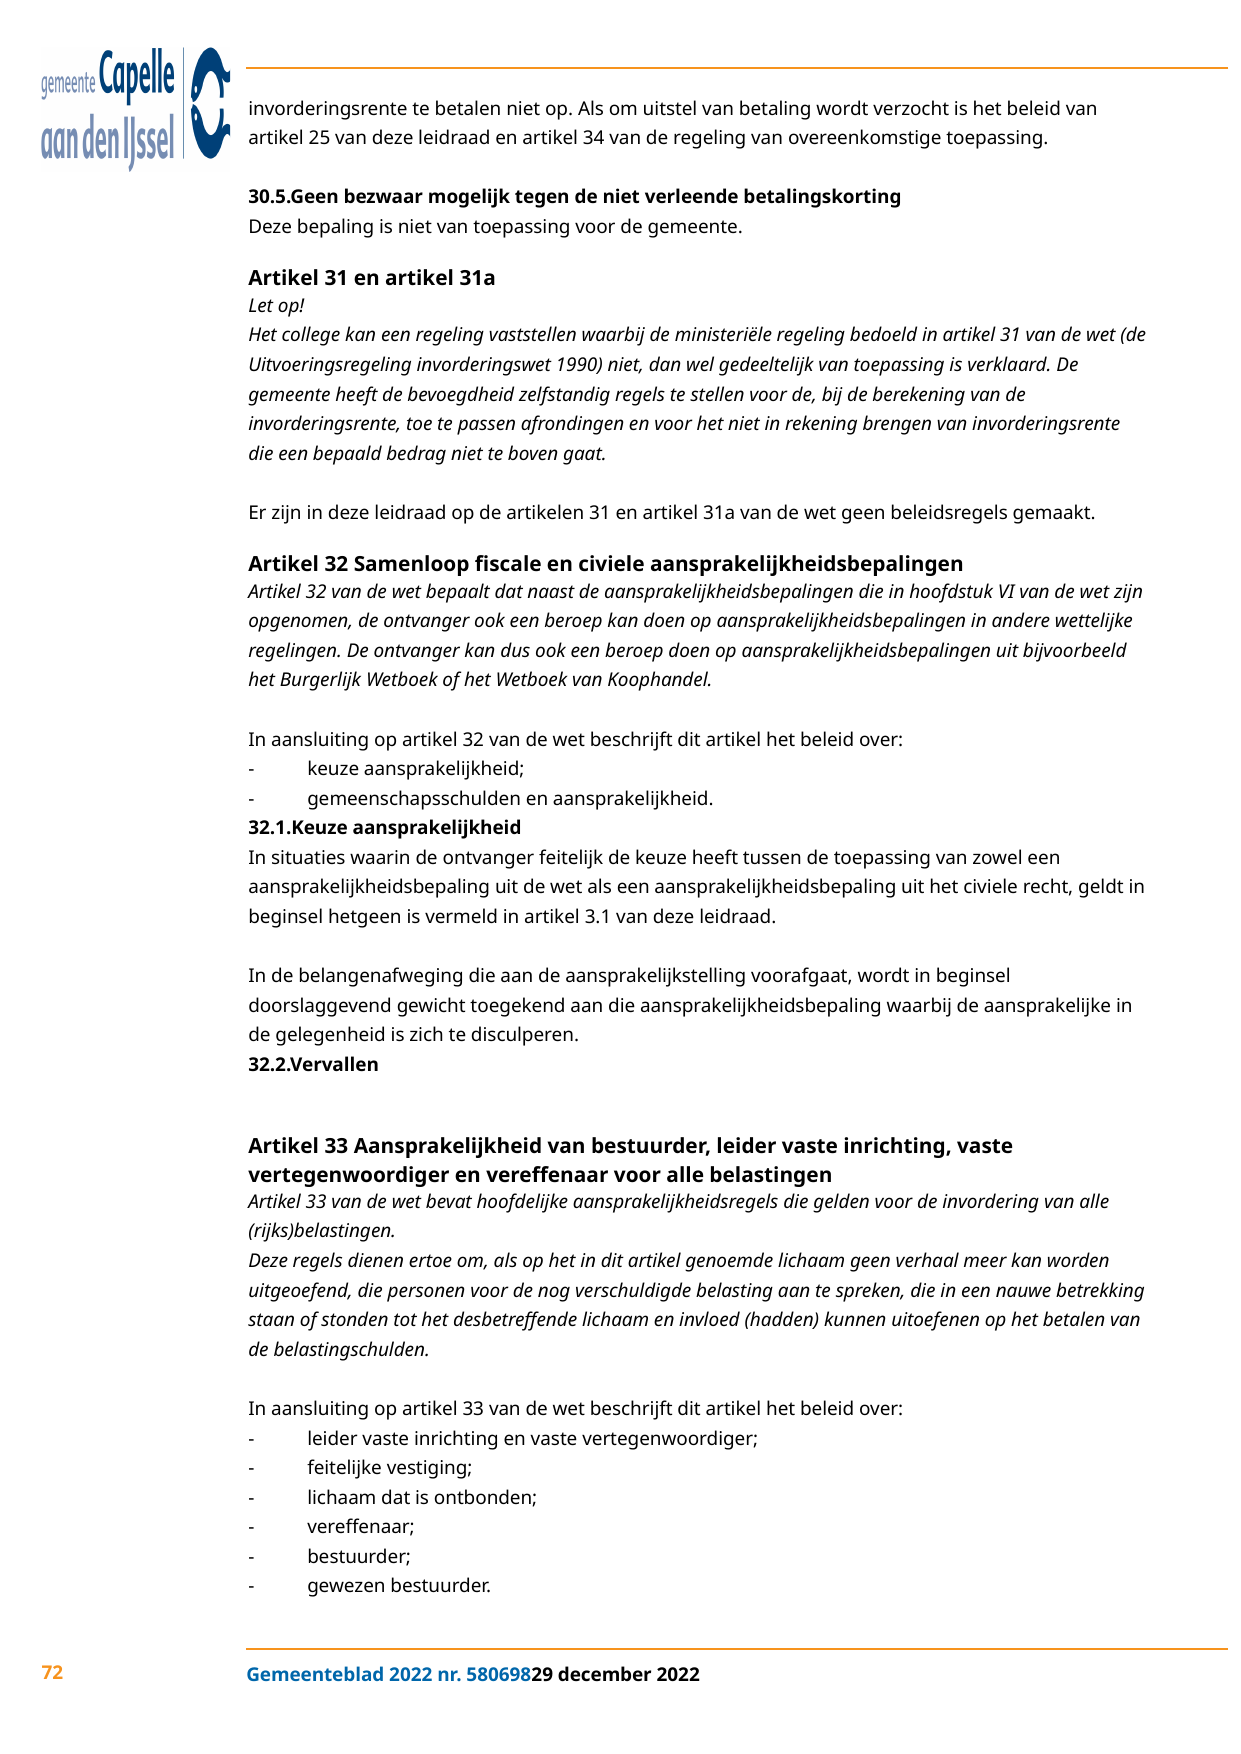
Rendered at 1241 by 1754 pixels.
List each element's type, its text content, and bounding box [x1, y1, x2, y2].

text 32.2.Vervallen [248, 1051, 1152, 1077]
text 30.5.Geen bezwaar mogelijk tegen de niet verleende betalingskorting [248, 183, 1152, 209]
text Artikel 33 van de wet bevat hoofdelijke aansprakelijkheidsregels die gelden voor de invordering van alle (rijks)belastingen. [248, 1188, 1152, 1243]
text Deze regels dienen ertoe om, als op het in dit artikel genoemde lichaam geen verhaal meer kan worden uitgeoefend, die personen voor de nog verschuldigde belasting aan te spreken, die in een nauwe betrekking staan of stonden tot het desbetreffende lichaam en invloed (hadden) kunnen uitoefenen op het betalen van de belastingschulden. [248, 1247, 1152, 1362]
picture [41, 47, 231, 172]
list feitelijke vestiging; [248, 1454, 1152, 1480]
list keuze aansprakelijkheid; [248, 755, 1152, 781]
text In aansluiting op artikel 32 van de wet beschrijft dit artikel het beleid over: [248, 726, 1152, 752]
text Let op! [248, 292, 1152, 318]
list lichaam dat is ontbonden; [248, 1484, 1152, 1510]
text Artikel 32 van de wet bepaalt dat naast de aansprakelijkheidsbepalingen die in hoofdstuk VI van de wet zijn opgenomen, de ontvanger ook een beroep kan doen op aansprakelijkheidsbepalingen in andere wettelijke regelingen. De ontvanger kan dus ook een beroep doen op aansprakelijkheidsbepalingen uit bijvoorbeeld het Burgerlijk Wetboek of het Wetboek van Koophandel. [248, 578, 1152, 692]
text 32.1.Keuze aansprakelijkheid [248, 814, 1152, 840]
text Artikel 33 Aansprakelijkheid van bestuurder, leider vaste inrichting, vaste vertegenwoordiger en vereffenaar voor alle belastingen [248, 1131, 1152, 1188]
text Het college kan een regeling vaststellen waarbij de ministeriële regeling bedoeld in artikel 31 van de wet (de Uitvoeringsregeling invorderingswet 1990) niet, dan wel gedeeltelijk van toepassing is verklaard. De gemeente heeft de bevoegdheid zelfstandig regels te stellen voor de, bij de berekening van de invorderingsrente, toe te passen afrondingen en voor het niet in rekening brengen van invorderingsrente die een bepaald bedrag niet te boven gaat. [248, 322, 1152, 466]
list vereffenaar; [248, 1513, 1152, 1539]
text In de belangenafweging die aan de aansprakelijkstelling voorafgaat, wordt in beginsel doorslaggevend gewicht toegekend aan die aansprakelijkheidsbepaling waarbij de aansprakelijke in de gelegenheid is zich te disculperen. [248, 962, 1152, 1047]
text Artikel 32 Samenloop fiscale en civiele aansprakelijkheidsbepalingen [248, 549, 1152, 578]
list leider vaste inrichting en vaste vertegenwoordiger; [248, 1425, 1152, 1451]
text Artikel 31 en artikel 31a [248, 263, 1152, 292]
text In aansluiting op artikel 33 van de wet beschrijft dit artikel het beleid over: [248, 1395, 1152, 1421]
list gemeenschapsschulden en aansprakelijkheid. [248, 785, 1152, 811]
text Er zijn in deze leidraad op de artikelen 31 en artikel 31a van de wet geen beleidsregels gemaakt. [248, 499, 1152, 525]
text In situaties waarin de ontvanger feitelijk de keuze heeft tussen de toepassing van zowel een aansprakelijkheidsbepaling uit de wet als een aansprakelijkheidsbepaling uit het civiele recht, geldt in beginsel hetgeen is vermeld in artikel 3.1 van deze leidraad. [248, 844, 1152, 929]
text invorderingsrente te betalen niet op. Als om uitstel van betaling wordt verzocht is het beleid van artikel 25 van deze leidraad en artikel 34 van de regeling van overeenkomstige toepassing. [248, 95, 1152, 150]
list bestuurder; [248, 1543, 1152, 1569]
text Deze bepaling is niet van toepassing voor de gemeente. [248, 213, 1152, 239]
list gewezen bestuurder. [248, 1573, 1152, 1598]
